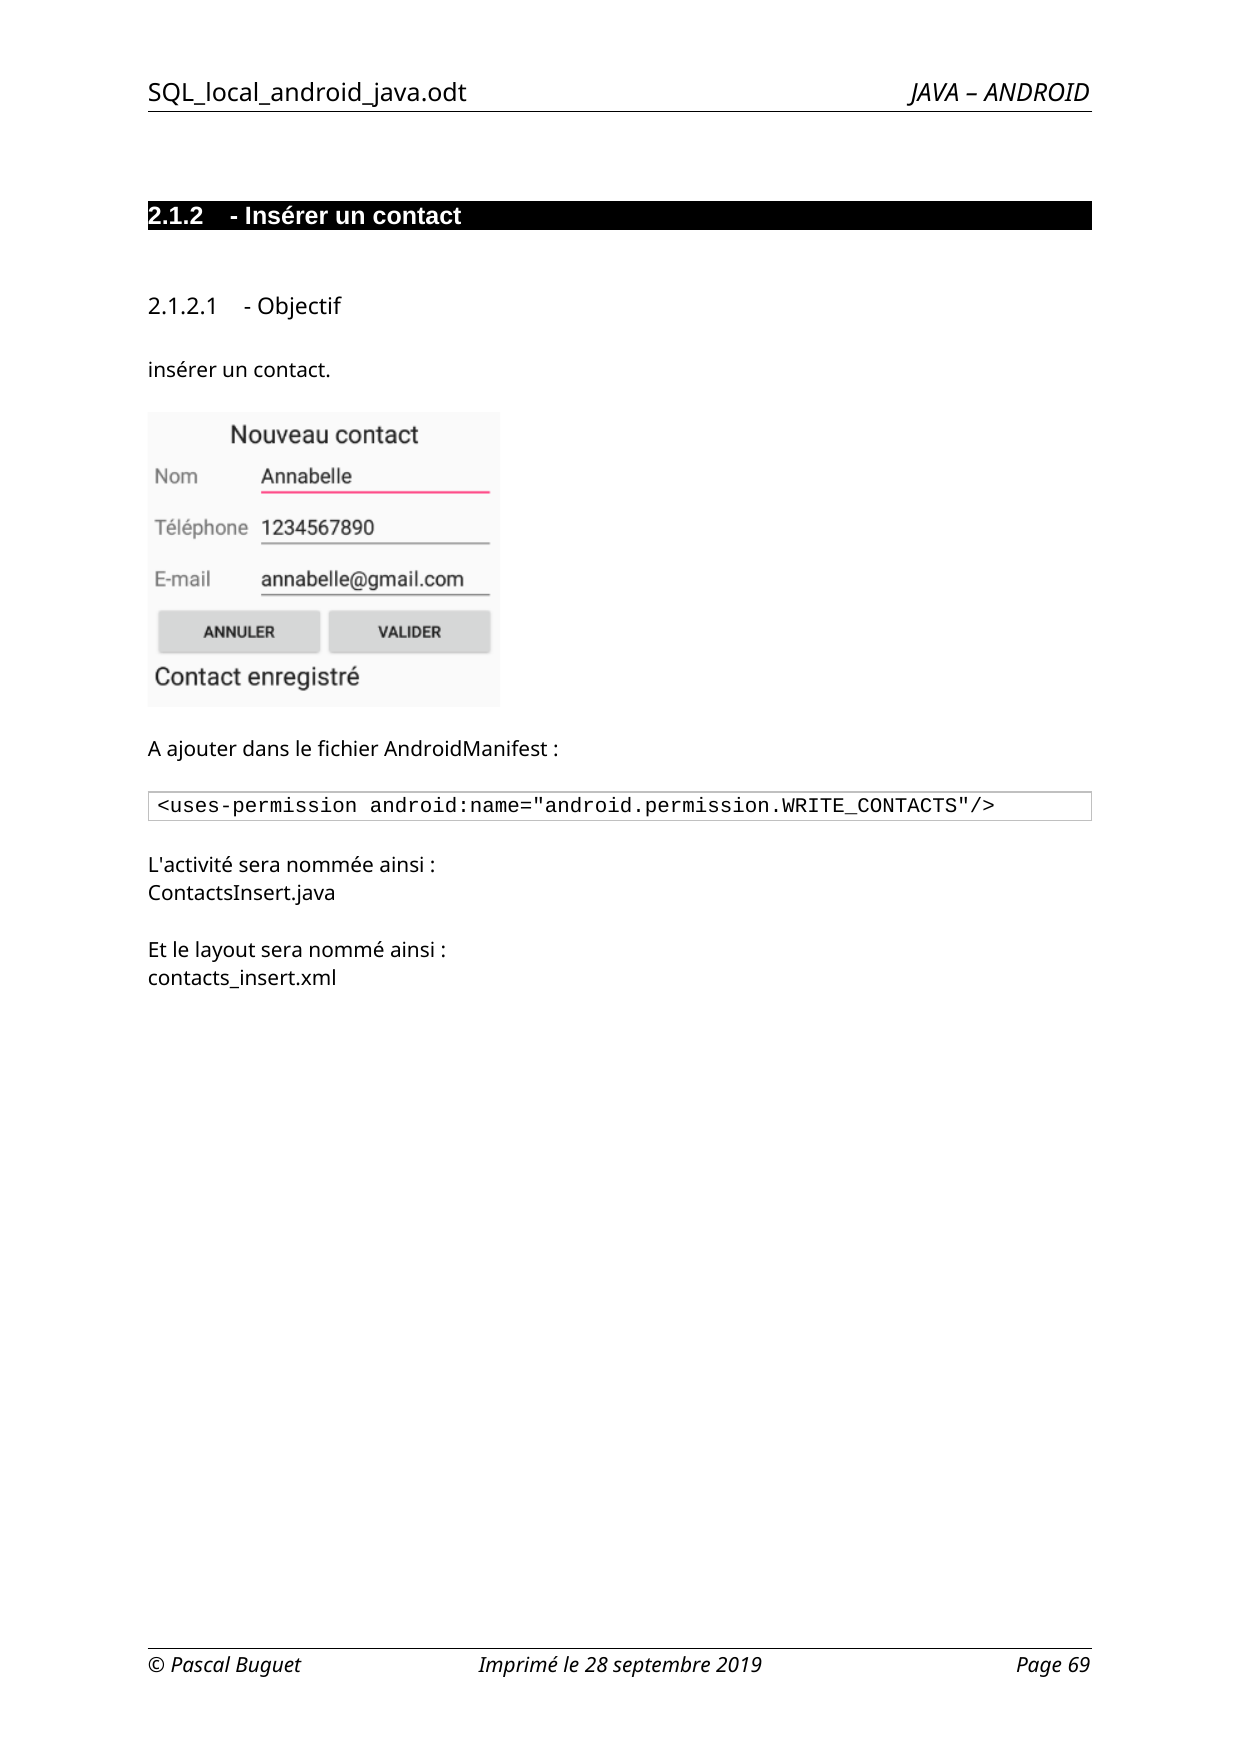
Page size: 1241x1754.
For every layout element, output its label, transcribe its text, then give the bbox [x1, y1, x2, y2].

text contacts_insert.xml [148, 963, 1092, 992]
text Et le layout sera nommé ainsi : [148, 935, 1092, 963]
text insérer un contact. [148, 356, 1092, 384]
subtitle - Objectif [148, 289, 1092, 321]
text ContactsInsert.java [148, 878, 1092, 907]
subtitle - Insérer un contact [148, 201, 1092, 230]
text <uses-permission android:name="android.permission.WRITE_CONTACTS"/> [149, 793, 1091, 820]
text L'activité sera nommée ainsi : [148, 850, 1092, 878]
text A ajouter dans le fichier AndroidManifest : [148, 734, 1092, 763]
picture [147, 412, 501, 707]
